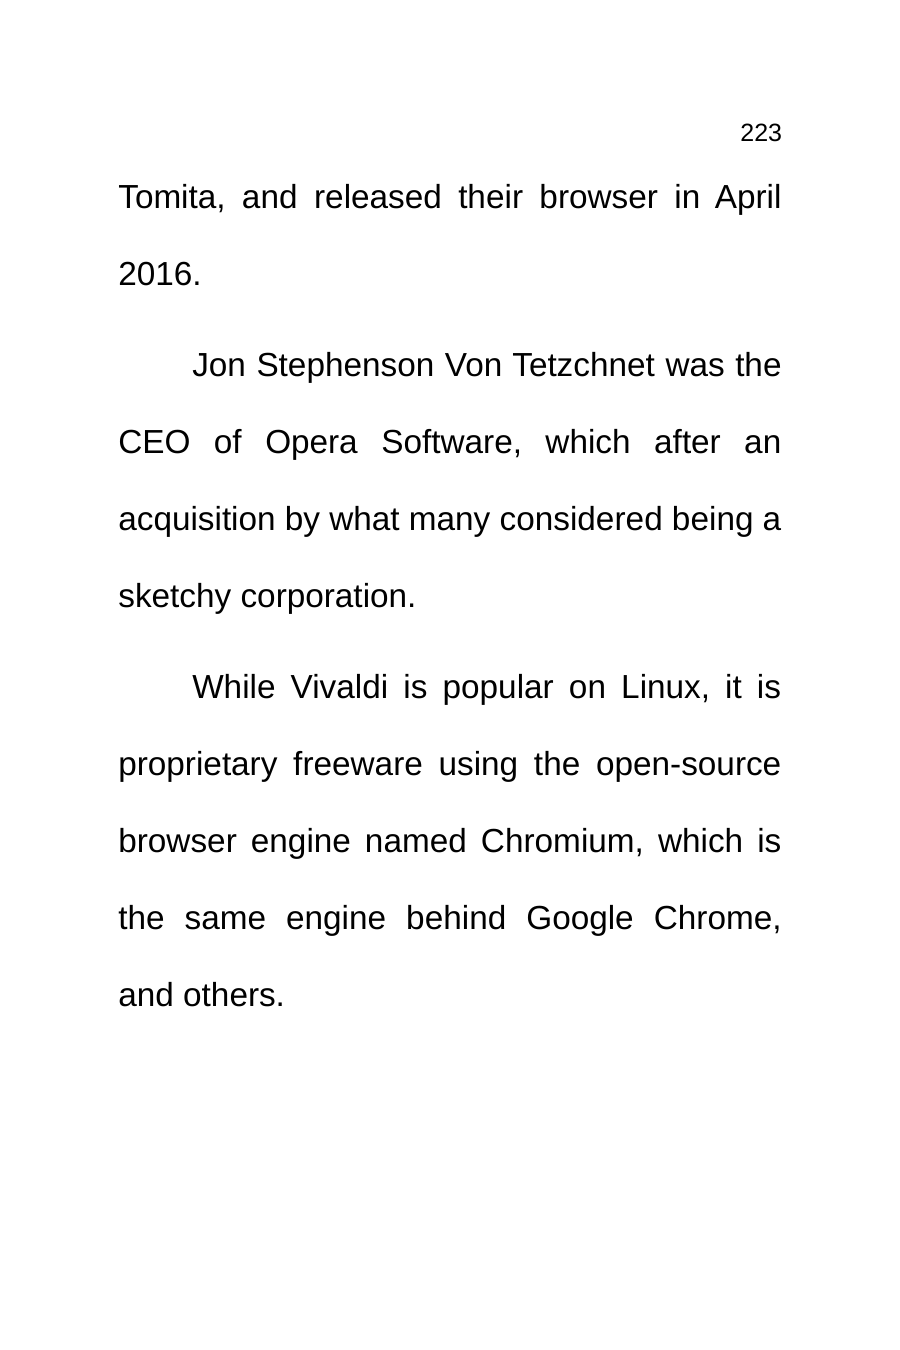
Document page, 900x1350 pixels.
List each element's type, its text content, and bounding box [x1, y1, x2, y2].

text Jon Stephenson Von Tetzchnet was the CEO of Opera Software, which after an acquisition by what many considered being a sketchy corporation. [118, 345, 782, 614]
text Tomita, and released their browser in April 2016. [118, 177, 782, 292]
text While Vivaldi is popular on Linux, it is proprietary freeware using the open-source browser engine named Chromium, which is the same engine behind Google Chrome, and others. [118, 667, 782, 1013]
